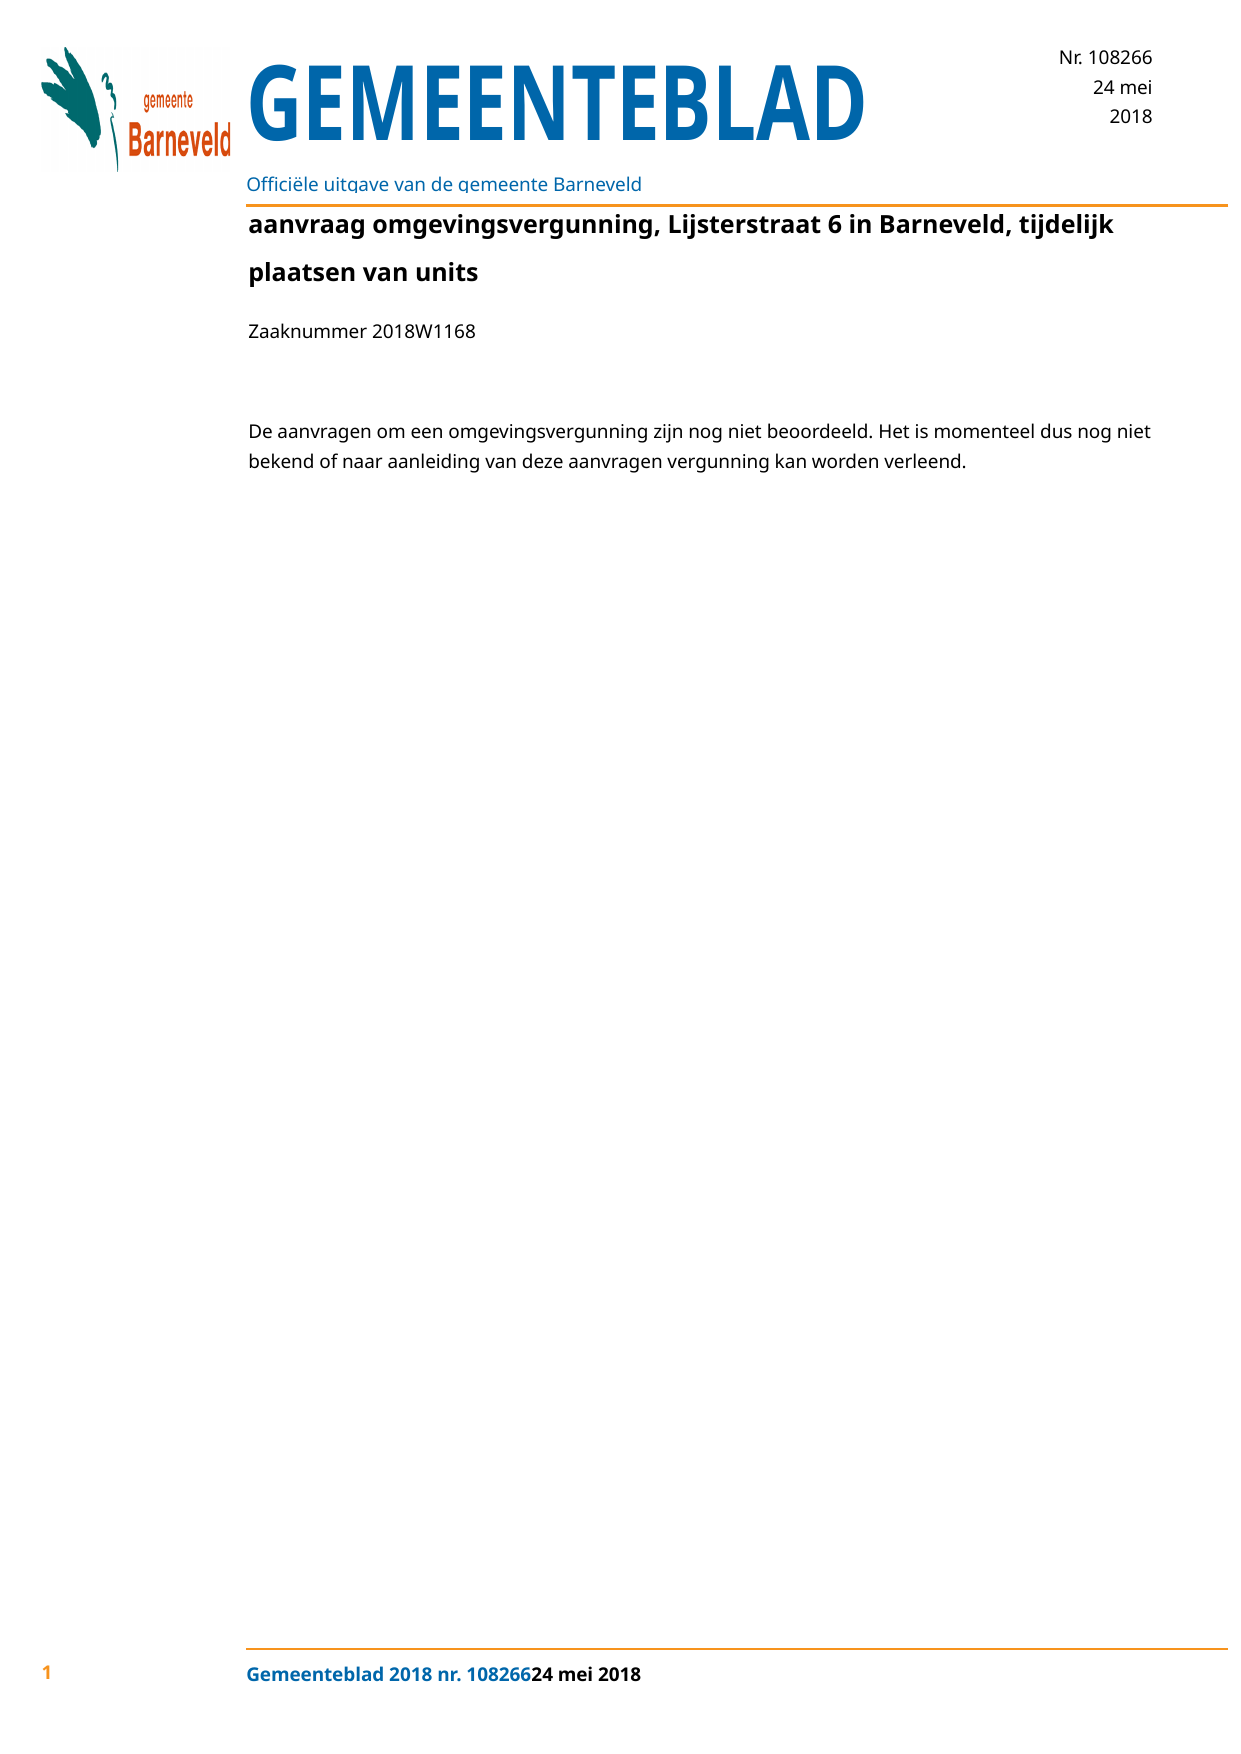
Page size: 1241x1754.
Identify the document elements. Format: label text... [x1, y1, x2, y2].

text Zaaknummer 2018W1168 [248, 318, 1152, 344]
text aanvraag omgevingsvergunning, Lijsterstraat 6 in Barneveld, tijdelijk plaatsen van units [248, 207, 1152, 288]
text De aanvragen om een omgevingsvergunning zijn nog niet beoordeeld. Het is momenteel dus nog niet bekend of naar aanleiding van deze aanvragen vergunning kan worden verleend. [248, 419, 1152, 474]
picture [41, 47, 231, 172]
